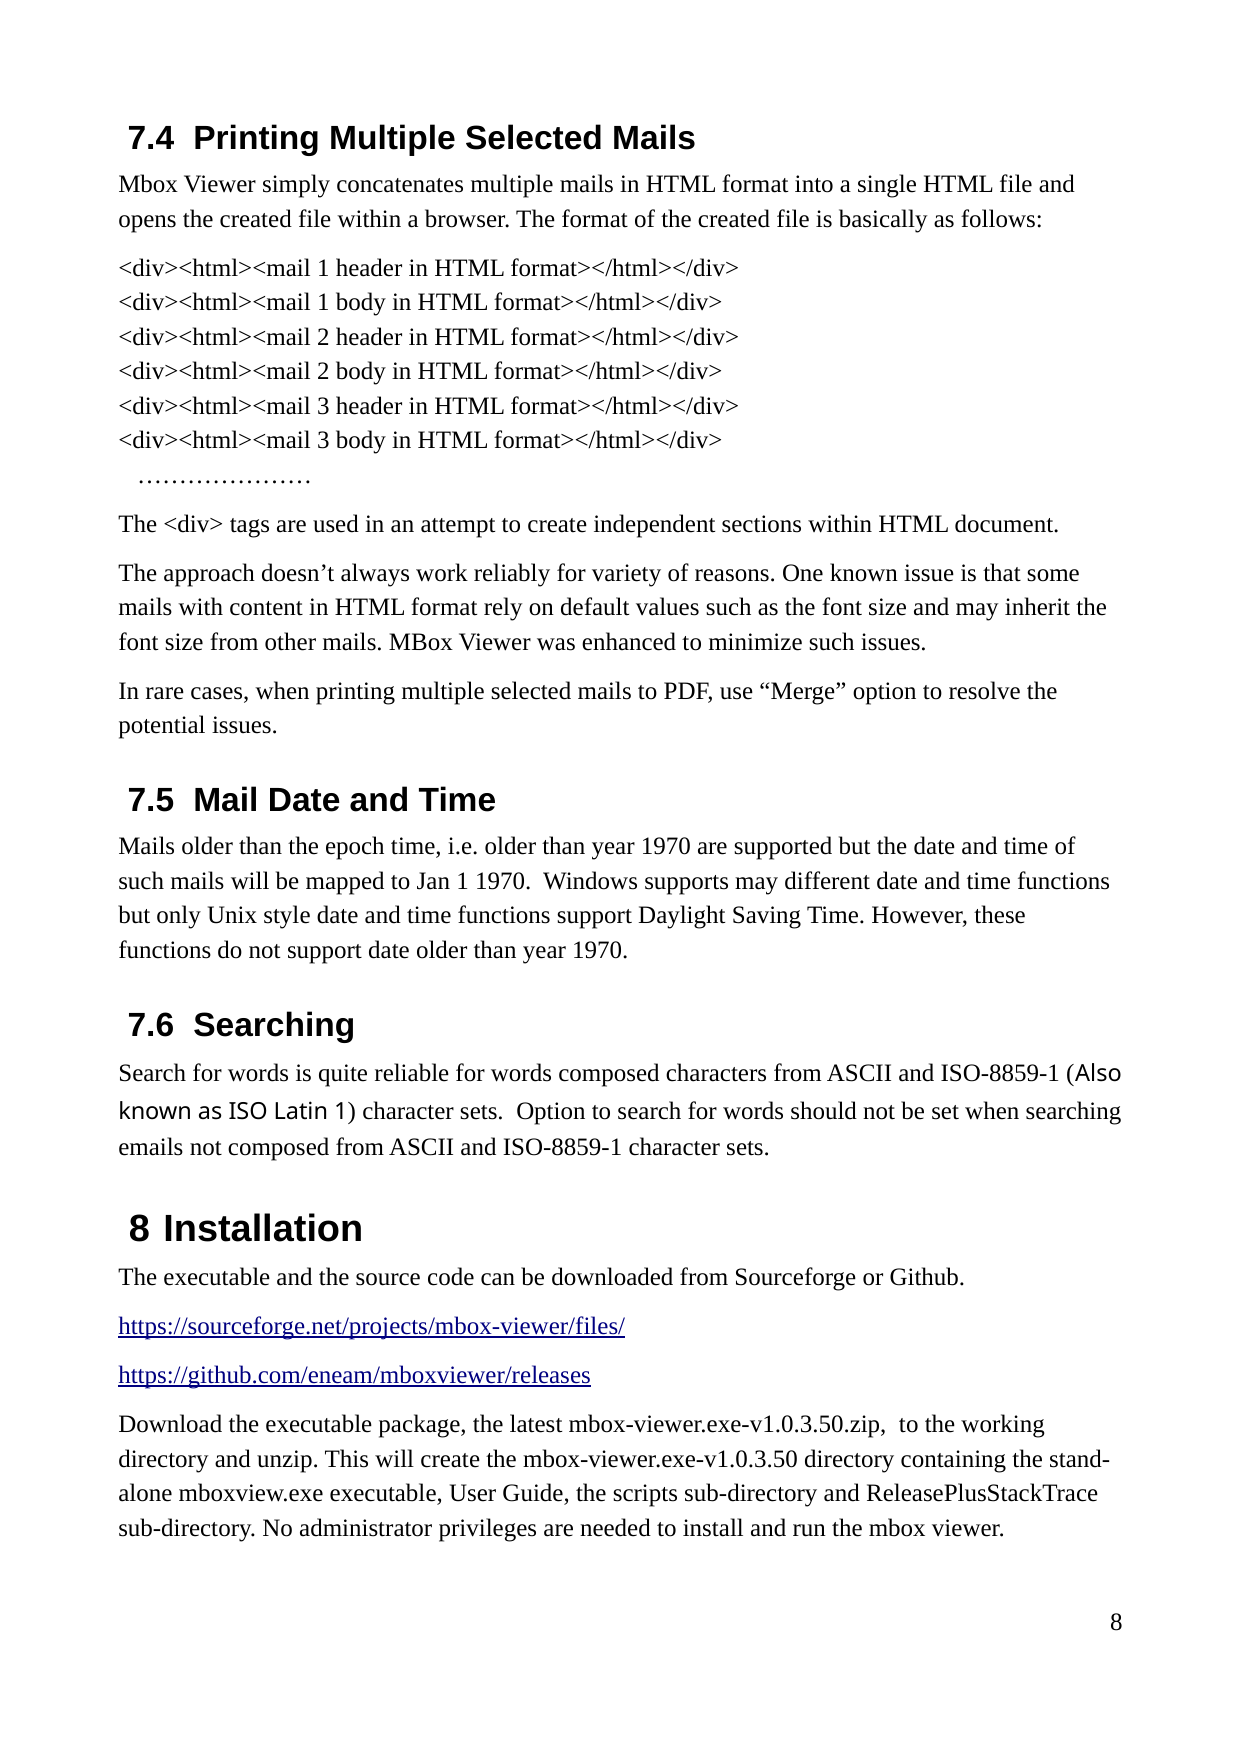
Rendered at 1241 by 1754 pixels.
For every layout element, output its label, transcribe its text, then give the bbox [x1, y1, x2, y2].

text Mbox Viewer simply concatenates multiple mails in HTML format into a single HTML file and opens the created file within a browser. The format of the created file is basically as follows: [118, 169, 1122, 232]
text Download the executable package, the latest mbox-viewer.exe-v1.0.3.50.zip, to the working directory and unzip. This will create the mbox-viewer.exe-v1.0.3.50 directory containing the stand-alone mboxview.exe executable, User Guide, the scripts sub-directory and ReleasePlusStackTrace sub-directory. No administrator privileges are needed to install and run the mbox viewer. [118, 1409, 1122, 1541]
text The <div> tags are used in an attempt to create independent sections within HTML document. [118, 509, 1122, 537]
text https://sourceforge.net/projects/mbox-viewer/files/ [118, 1311, 1122, 1340]
text https://github.com/eneam/mboxviewer/releases [118, 1360, 1122, 1389]
text <div><html><mail 1 header in HTML format></html></div> <div><html><mail 1 body in HTML format></html></div> <div><html><mail 2 header in HTML format></html></div> <div><html><mail 2 body in HTML format></html></div> <div><html><mail 3 header in HTML format></html></div> <div><html><mail 3 body in HTML format></html></div> ………………… [118, 253, 1122, 488]
text The executable and the source code can be downloaded from Sourceforge or Github. [118, 1262, 1122, 1291]
subtitle Searching [118, 1005, 1122, 1043]
text The approach doesn’t always work reliably for variety of reasons. One known issue is that some mails with content in HTML format rely on default values such as the font size and may inherit the font size from other mails. MBox Viewer was enhanced to minimize such issues. [118, 558, 1122, 656]
subtitle Mail Date and Time [118, 780, 1122, 819]
text Mails older than the epoch time, i.e. older than year 1970 are supported but the date and time of such mails will be mapped to Jan 1 1970. Windows supports may different date and time functions but only Unix style date and time functions support Daylight Saving Time. However, these functions do not support date older than year 1970. [118, 831, 1122, 963]
text In rare cases, when printing multiple selected mails to PDF, use “Merge” option to resolve the potential issues. [118, 676, 1122, 739]
subtitle Installation [118, 1206, 1122, 1249]
subtitle Printing Multiple Selected Mails [118, 118, 1122, 157]
text Search for words is quite reliable for words composed characters from ASCII and ISO-8859-1 (Also known as ISO Latin 1) character sets. Option to search for words should not be set when searching emails not composed from ASCII and ISO-8859-1 character sets. [118, 1056, 1122, 1161]
